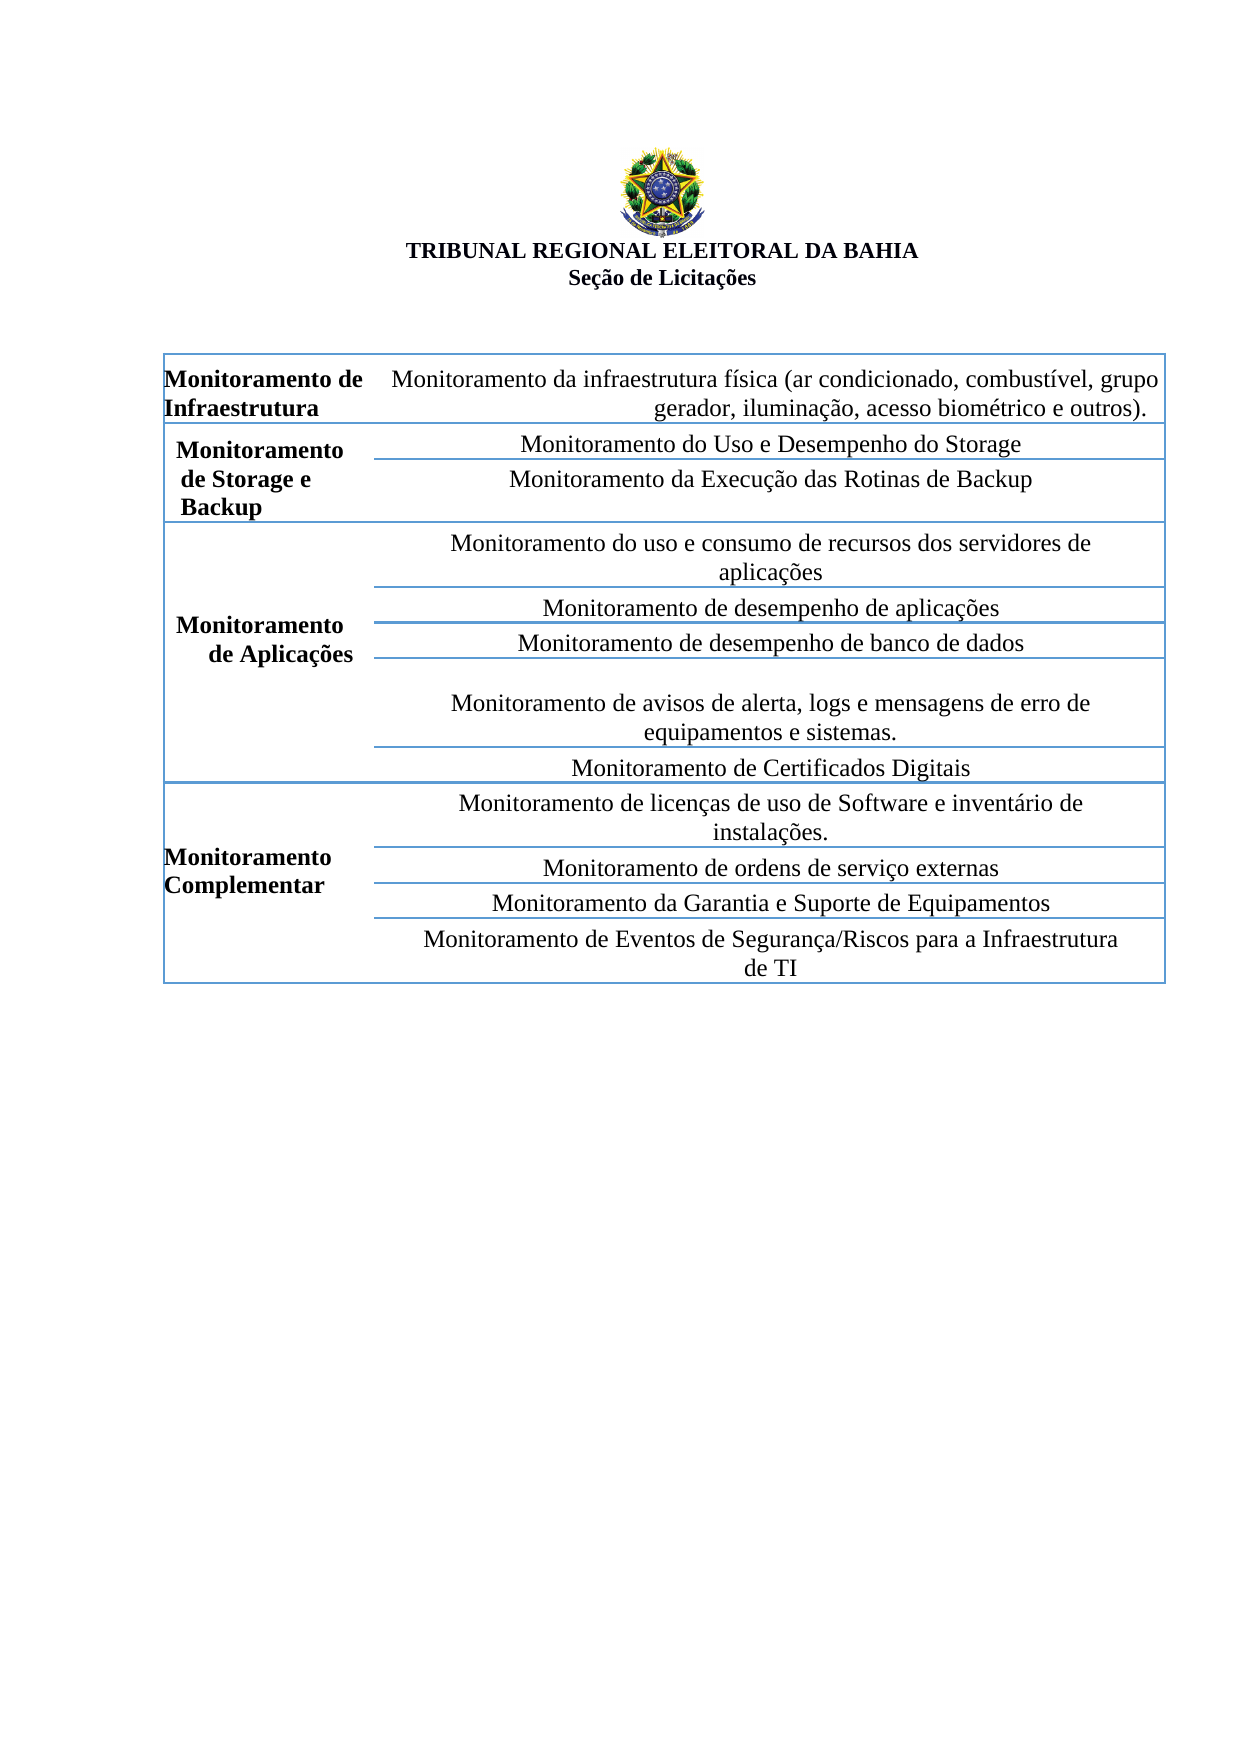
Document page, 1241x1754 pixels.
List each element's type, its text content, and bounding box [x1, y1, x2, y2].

table_cell Monitoramento da infraestrutura física (ar condicionado, combustível, grupo gerador, iluminação, acesso biométrico e outros). [374, 355, 1164, 422]
table_cell Monitoramento do uso e consumo de recursos dos servidores de aplicações [374, 523, 1164, 586]
table_cell Monitoramento de Certificados Digitais [374, 748, 1164, 781]
table_cell Monitoramento de licenças de uso de Software e inventário de instalações. [374, 784, 1164, 846]
table_cell Monitoramento de desempenho de aplicações [374, 588, 1164, 621]
table_cell Monitoramento Complementar [165, 784, 374, 982]
table_cell Monitoramento do Uso e Desempenho do Storage [374, 424, 1164, 458]
table_cell Monitoramento de Infraestrutura [165, 355, 374, 422]
table_cell Monitoramento de desempenho de banco de dados [374, 624, 1164, 657]
table_cell Monitoramento de Aplicações [165, 523, 374, 781]
table_cell Monitoramento de Storage e Backup [165, 424, 374, 521]
table_cell Monitoramento de avisos de alerta, logs e mensagens de erro de equipamentos e sistemas. [374, 659, 1164, 746]
table_cell Monitoramento de ordens de serviço externas [374, 848, 1164, 882]
table_cell Monitoramento de Eventos de Segurança/Riscos para a Infraestrutura de TI [374, 919, 1164, 982]
table_cell Monitoramento da Garantia e Suporte de Equipamentos [374, 884, 1164, 917]
table_cell Monitoramento da Execução das Rotinas de Backup [374, 460, 1164, 521]
